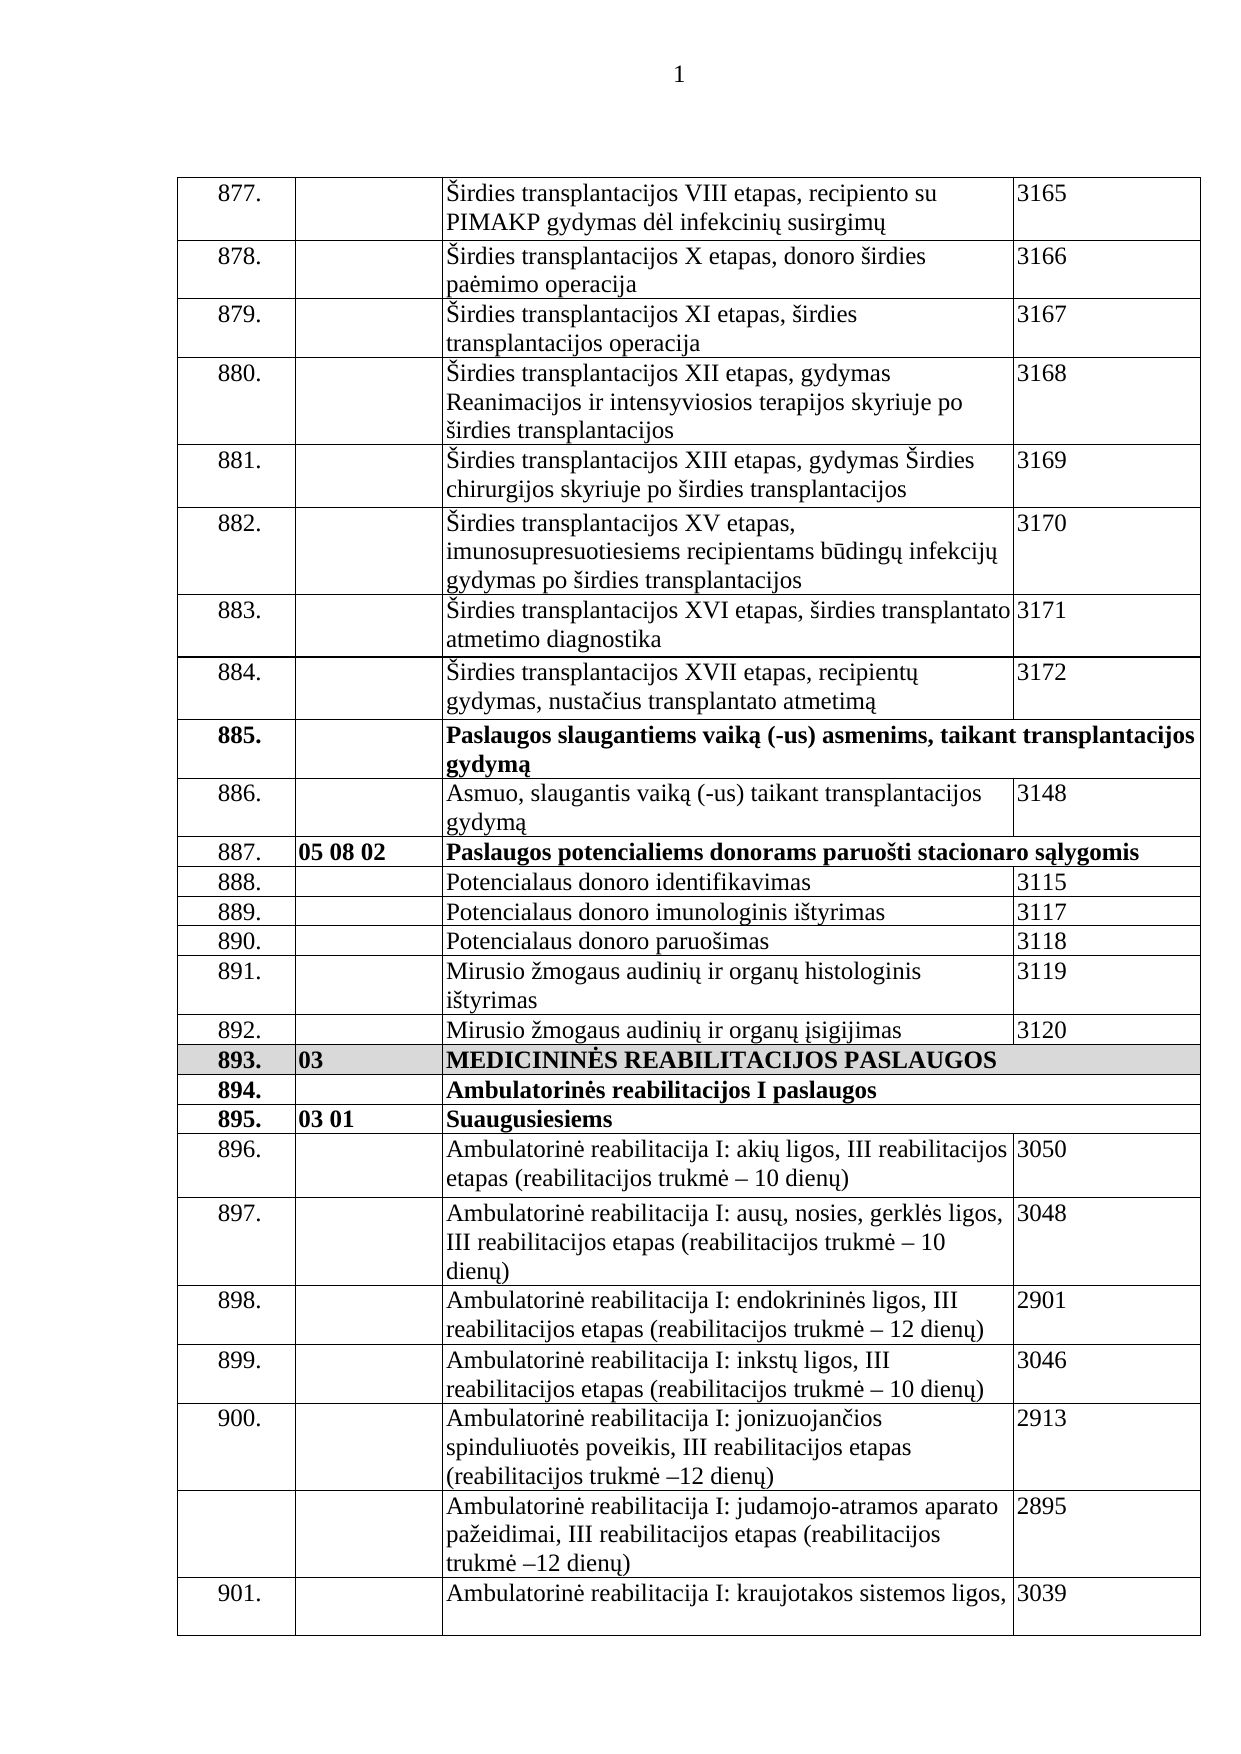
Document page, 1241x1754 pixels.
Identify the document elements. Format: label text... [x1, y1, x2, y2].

table_cell 892. [178, 1015, 295, 1044]
table_cell Mirusio žmogaus audinių ir organų histologinis ištyrimas [443, 956, 1013, 1014]
table_cell 894. [178, 1075, 295, 1103]
table_cell Širdies transplantacijos VIII etapas, recipiento su PIMAKP gydymas dėl infekcinių susirgimų [443, 178, 1013, 240]
table_cell [296, 658, 442, 719]
table_cell [296, 1491, 442, 1577]
table_cell Asmuo, slaugantis vaiką (-us) taikant transplantacijos gydymą [443, 779, 1013, 836]
table_cell 891. [178, 956, 295, 1014]
table_cell Širdies transplantacijos X etapas, donoro širdies paėmimo operacija [443, 241, 1013, 298]
table_cell Ambulatorinė reabilitacija I: ausų, nosies, gerklės ligos, III reabilitacijos etapas (reabilitacijos trukmė – 10 dienų) [443, 1198, 1013, 1284]
table_cell [296, 508, 442, 594]
table_cell [296, 178, 442, 240]
table_cell Širdies transplantacijos XVI etapas, širdies transplantato atmetimo diagnostika [443, 595, 1013, 656]
table_cell Ambulatorinė reabilitacija I: inkstų ligos, III reabilitacijos etapas (reabilitacijos trukmė – 10 dienų) [443, 1345, 1013, 1402]
table_cell 3170 [1014, 508, 1200, 594]
table_cell Ambulatorinė reabilitacija I: akių ligos, III reabilitacijos etapas (reabilitacijos trukmė – 10 dienų) [443, 1134, 1013, 1197]
table_cell 889. [178, 897, 295, 925]
table_cell [178, 1491, 295, 1577]
table_cell 888. [178, 867, 295, 896]
table_cell 3171 [1014, 595, 1200, 656]
table_cell [296, 1345, 442, 1402]
table_cell Širdies transplantacijos XII etapas, gydymas Reanimacijos ir intensyviosios terapijos skyriuje po širdies transplantacijos [443, 358, 1013, 444]
table_cell 885. [178, 720, 295, 777]
table_cell Ambulatorinės reabilitacijos I paslaugos [443, 1075, 1200, 1103]
table_cell 886. [178, 779, 295, 836]
table_cell [296, 720, 442, 777]
table_cell 05 08 02 [296, 837, 442, 866]
table_cell [296, 1075, 442, 1103]
table_cell 897. [178, 1198, 295, 1284]
table_cell 03 [296, 1045, 442, 1074]
table_cell [296, 445, 442, 507]
table_cell 3168 [1014, 358, 1200, 444]
table_cell 3165 [1014, 178, 1200, 240]
table_cell [296, 595, 442, 656]
table_cell 881. [178, 445, 295, 507]
table_cell 900. [178, 1404, 295, 1490]
table_cell 878. [178, 241, 295, 298]
table_cell [296, 1198, 442, 1284]
table_cell 3166 [1014, 241, 1200, 298]
table_cell [296, 1404, 442, 1490]
table_cell [296, 867, 442, 896]
table_cell 883. [178, 595, 295, 656]
table_cell 3172 [1014, 658, 1200, 719]
table_cell 884. [178, 658, 295, 719]
table_cell [296, 299, 442, 357]
table_cell 896. [178, 1134, 295, 1197]
table_cell [296, 956, 442, 1014]
table_cell 2895 [1014, 1491, 1200, 1577]
table_cell Ambulatorinė reabilitacija I: judamojo-atramos aparato pažeidimai, III reabilitacijos etapas (reabilitacijos trukmė –12 dienų) [443, 1491, 1013, 1577]
table_cell 3048 [1014, 1198, 1200, 1284]
table_cell 3169 [1014, 445, 1200, 507]
table_cell Mirusio žmogaus audinių ir organų įsigijimas [443, 1015, 1013, 1044]
table_cell 3050 [1014, 1134, 1200, 1197]
table_cell [296, 1134, 442, 1197]
table_cell 3119 [1014, 956, 1200, 1014]
table_cell [296, 241, 442, 298]
table_cell [296, 926, 442, 955]
table_cell Potencialaus donoro imunologinis ištyrimas [443, 897, 1013, 925]
table_cell [296, 897, 442, 925]
table_cell [296, 1015, 442, 1044]
table_cell Ambulatorinė reabilitacija I: jonizuojančios spinduliuotės poveikis, III reabilitacijos etapas (reabilitacijos trukmė –12 dienų) [443, 1404, 1013, 1490]
table_cell Potencialaus donoro identifikavimas [443, 867, 1013, 896]
table_cell 895. [178, 1105, 295, 1133]
table_cell 879. [178, 299, 295, 357]
table_cell 3046 [1014, 1345, 1200, 1402]
table_cell Suaugusiesiems [443, 1105, 1200, 1133]
table_cell [296, 358, 442, 444]
table_cell 898. [178, 1286, 295, 1344]
table_cell 3167 [1014, 299, 1200, 357]
table_cell 887. [178, 837, 295, 866]
table_cell 901. [178, 1578, 295, 1635]
table_cell 882. [178, 508, 295, 594]
table_cell 890. [178, 926, 295, 955]
table_cell 2913 [1014, 1404, 1200, 1490]
table_cell Širdies transplantacijos XI etapas, širdies transplantacijos operacija [443, 299, 1013, 357]
table_cell Potencialaus donoro paruošimas [443, 926, 1013, 955]
table_cell 3115 [1014, 867, 1200, 896]
table_cell 2901 [1014, 1286, 1200, 1344]
table_cell Širdies transplantacijos XV etapas, imunosupresuotiesiems recipientams būdingų infekcijų gydymas po širdies transplantacijos [443, 508, 1013, 594]
table_cell 893. [178, 1045, 295, 1074]
table_cell [296, 1578, 442, 1635]
table_cell Širdies transplantacijos XIII etapas, gydymas Širdies chirurgijos skyriuje po širdies transplantacijos [443, 445, 1013, 507]
table_cell [296, 1286, 442, 1344]
table_cell 880. [178, 358, 295, 444]
table_cell Ambulatorinė reabilitacija I: kraujotakos sistemos ligos, [443, 1578, 1013, 1635]
table_cell Paslaugos slaugantiems vaiką (-us) asmenims, taikant transplantacijos gydymą [443, 720, 1200, 777]
table_cell 03 01 [296, 1105, 442, 1133]
table_cell 877. [178, 178, 295, 240]
table_cell 3039 [1014, 1578, 1200, 1635]
table_cell 3148 [1014, 779, 1200, 836]
table_cell 899. [178, 1345, 295, 1402]
table_cell 3117 [1014, 897, 1200, 925]
table_cell 3120 [1014, 1015, 1200, 1044]
table_cell 3118 [1014, 926, 1200, 955]
table_cell Paslaugos potencialiems donorams paruošti stacionaro sąlygomis [443, 837, 1200, 866]
table_cell Širdies transplantacijos XVII etapas, recipientų gydymas, nustačius transplantato atmetimą [443, 658, 1013, 719]
table_cell [296, 779, 442, 836]
table_cell MEDICININĖS REABILITACIJOS PASLAUGOS [443, 1045, 1200, 1074]
table_cell Ambulatorinė reabilitacija I: endokrininės ligos, III reabilitacijos etapas (reabilitacijos trukmė – 12 dienų) [443, 1286, 1013, 1344]
